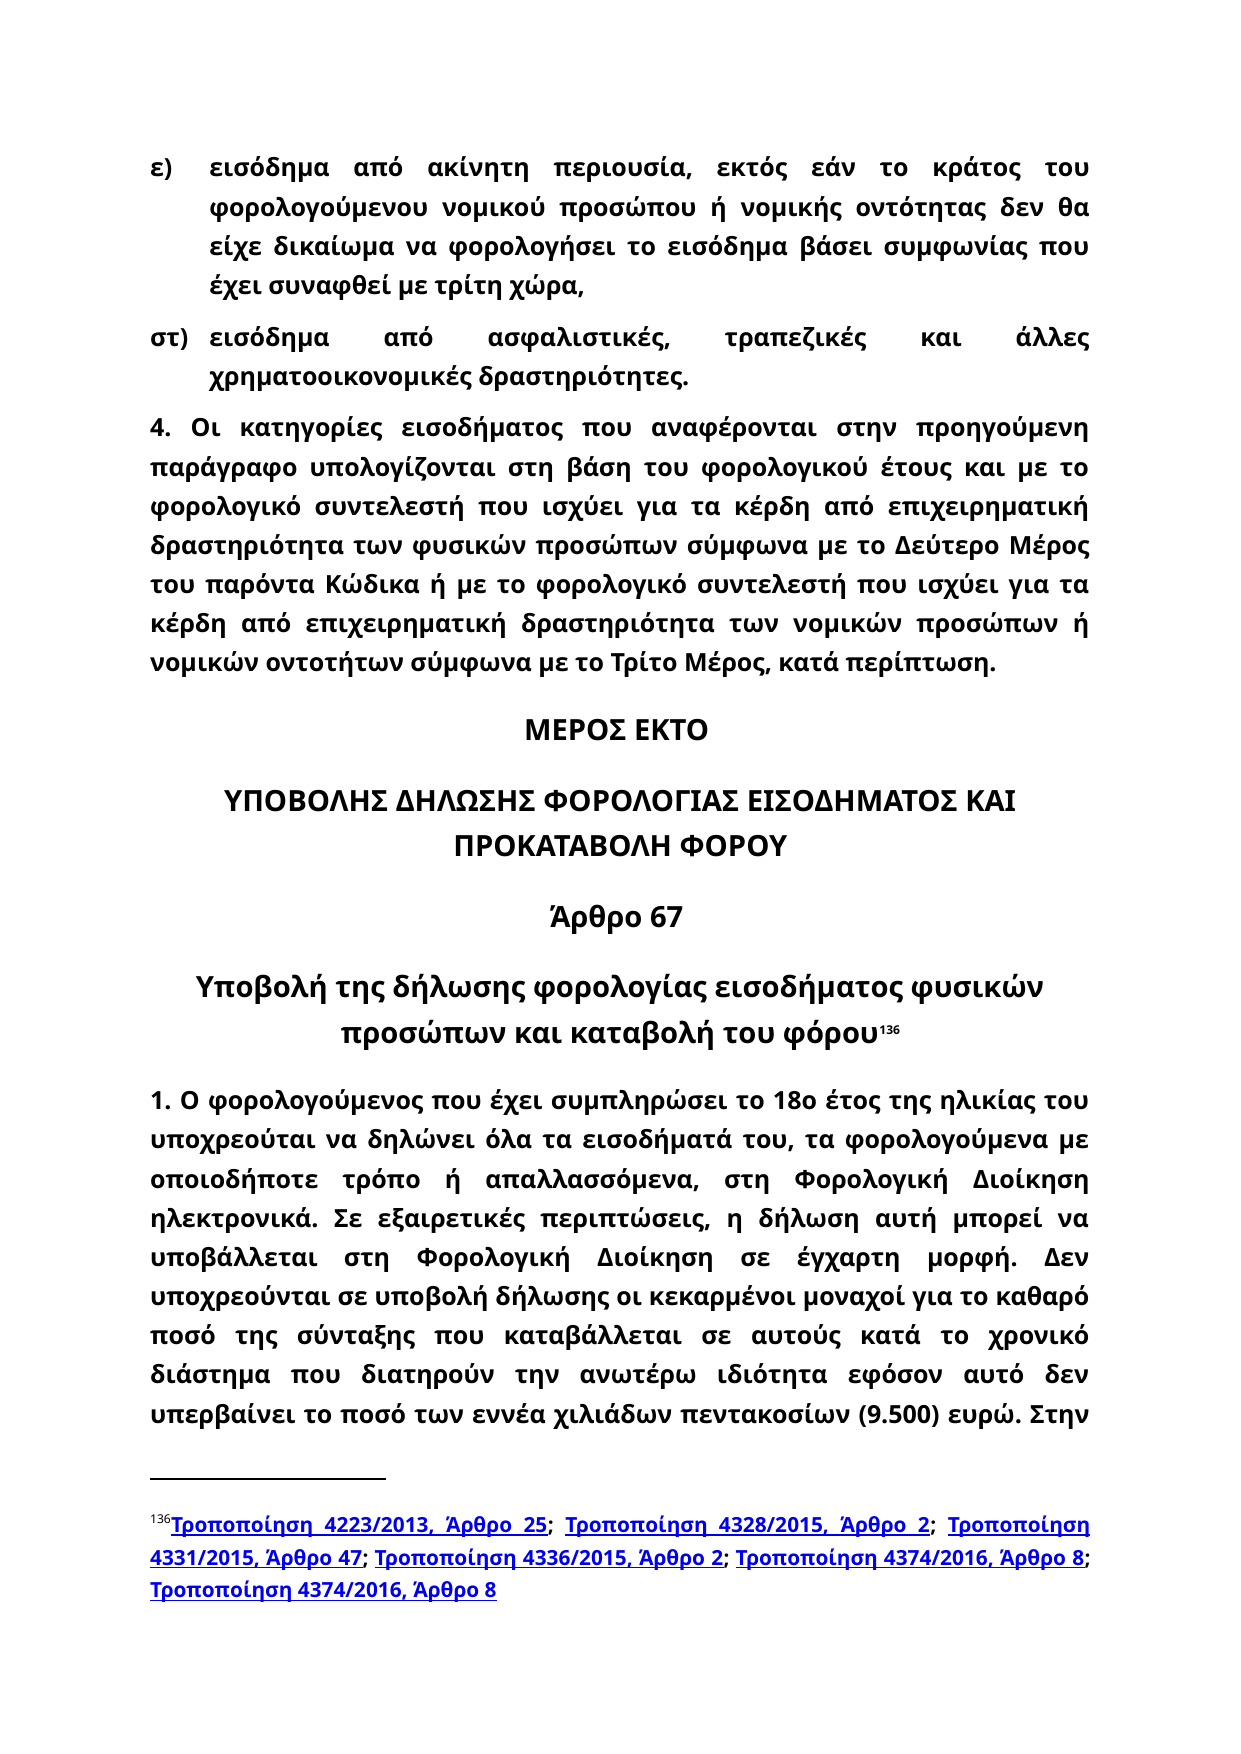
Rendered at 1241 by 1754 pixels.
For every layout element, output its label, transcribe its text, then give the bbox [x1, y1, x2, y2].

text 4. Οι κατηγορίες εισοδήματος που αναφέρονται στην προηγούμενη παράγραφο υπολογίζονται στη βάση του φορολογικού έτους και με το φορολογικό συντελεστή που ισχύει για τα κέρδη από επιχειρηματική δραστηριότητα των φυσικών προσώπων σύμφωνα με το Δεύτερο Μέρος του παρόντα Κώδικα ή με το φορολογικό συντελεστή που ισχύει για τα κέρδη από επιχειρηματική δραστηριότητα των νομικών προσώπων ή νομικών οντοτήτων σύμφωνα με το Τρίτο Μέρος, κατά περίπτωση. [150, 410, 1090, 679]
subtitle Υποβολή της δήλωσης φορολογίας εισοδήματος φυσικών προσώπων και καταβολή του φόρου [150, 967, 1090, 1052]
list στ) εισόδημα από ασφαλιστικές, τραπεζικές και άλλες χρηματοοικονομικές δραστηριότητες. [150, 319, 1090, 392]
subtitle ΥΠΟΒΟΛΗΣ ΔΗΛΩΣΗΣ ΦΟΡΟΛΟΓΙΑΣ ΕΙΣΟΔΗΜΑΤΟΣ ΚΑΙ ΠΡΟΚΑΤΑΒΟΛΗ ΦΟΡΟΥ [150, 780, 1090, 865]
list ε) εισόδημα από ακίνητη περιουσία, εκτός εάν το κράτος του φορολογούμενου νομικού προσώπου ή νομικής οντότητας δεν θα είχε δικαίωμα να φορολογήσει το εισόδημα βάσει συμφωνίας που έχει συναφθεί με τρίτη χώρα, [150, 150, 1090, 302]
subtitle ΜΕΡΟΣ ΕΚΤΟ [150, 709, 1090, 749]
text Τροποποίηση 4223/2013, Άρθρο 25; Τροποποίηση 4328/2015, Άρθρο 2; Τροποποίηση 4331/2015, Άρθρο 47; Τροποποίηση 4336/2015, Άρθρο 2; Τροποποίηση 4374/2016, Άρθρο 8; Τροποποίηση 4374/2016, Άρθρο 8 [150, 1510, 1090, 1604]
subtitle Άρθρο 67 [150, 896, 1090, 936]
text 1. Ο φορολογούμενος που έχει συμπληρώσει το 18ο έτος της ηλικίας του υποχρεούται να δηλώνει όλα τα εισοδήματά του, τα φορολογούμενα με οποιοδήποτε τρόπο ή απαλλασσόμενα, στη Φορολογική Διοίκηση ηλεκτρονικά. Σε εξαιρετικές περιπτώσεις, η δήλωση αυτή μπορεί να υποβάλλεται στη Φορολογική Διοίκηση σε έγχαρτη μορφή. Δεν υποχρεούνται σε υποβολή δήλωσης οι κεκαρμένοι μοναχοί για το καθαρό ποσό της σύνταξης που καταβάλλεται σε αυτούς κατά το χρονικό διάστημα που διατηρούν την ανωτέρω ιδιότητα εφόσον αυτό δεν υπερβαίνει το ποσό των εννέα χιλιάδων πεντακοσίων (9.500) ευρώ. Στην [150, 1083, 1090, 1430]
